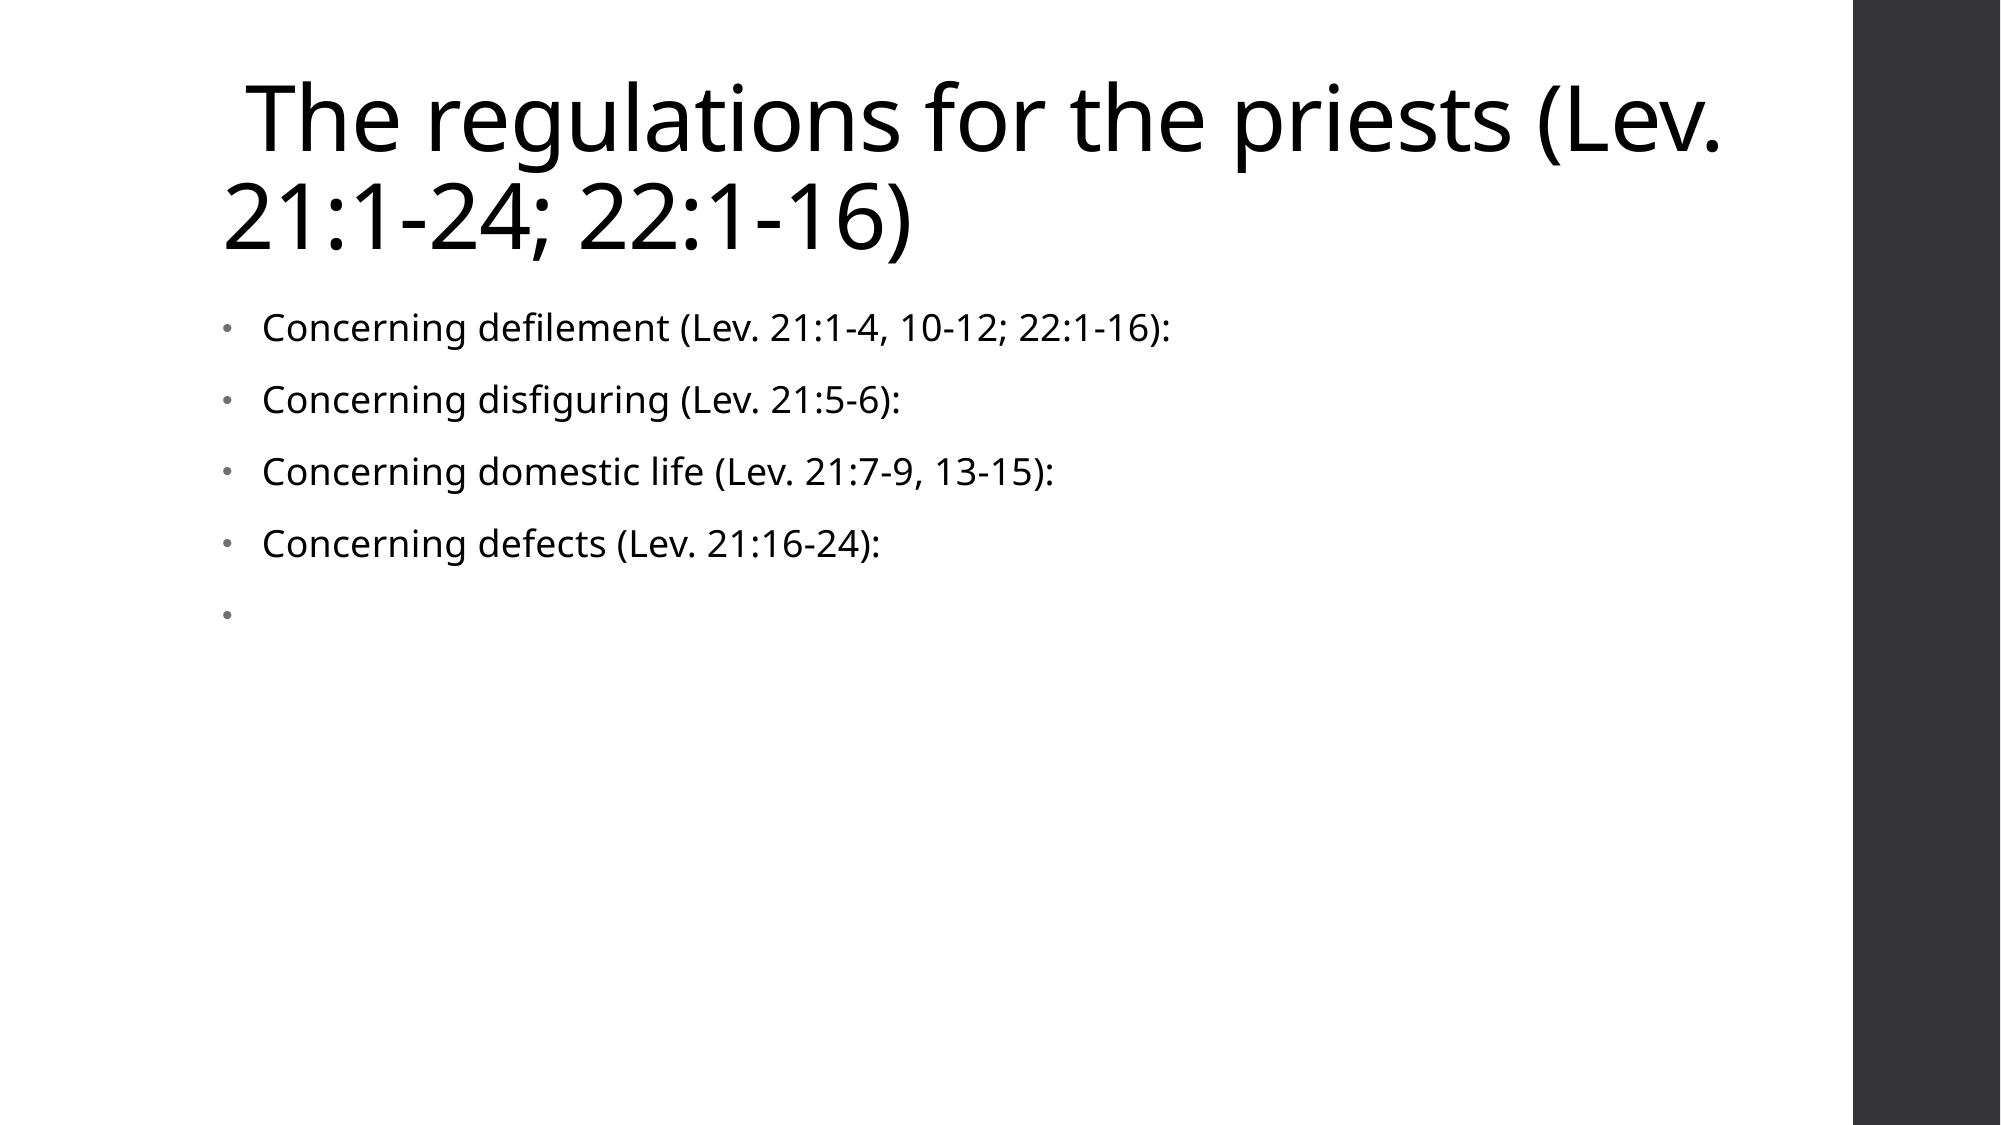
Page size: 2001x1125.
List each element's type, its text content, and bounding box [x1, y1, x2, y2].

title The regulations for the priests (Lev. 21:1-24; 22:1-16) [206, 60, 1797, 278]
list Concerning defilement (Lev. 21:1-4, 10-12; 22:1-16): Concerning disfiguring (Lev. 21:5-6): Concerning domestic life (Lev. 21:7-9, 13-15): Concerning defects (Lev. 21:16-24): [206, 299, 1617, 1014]
